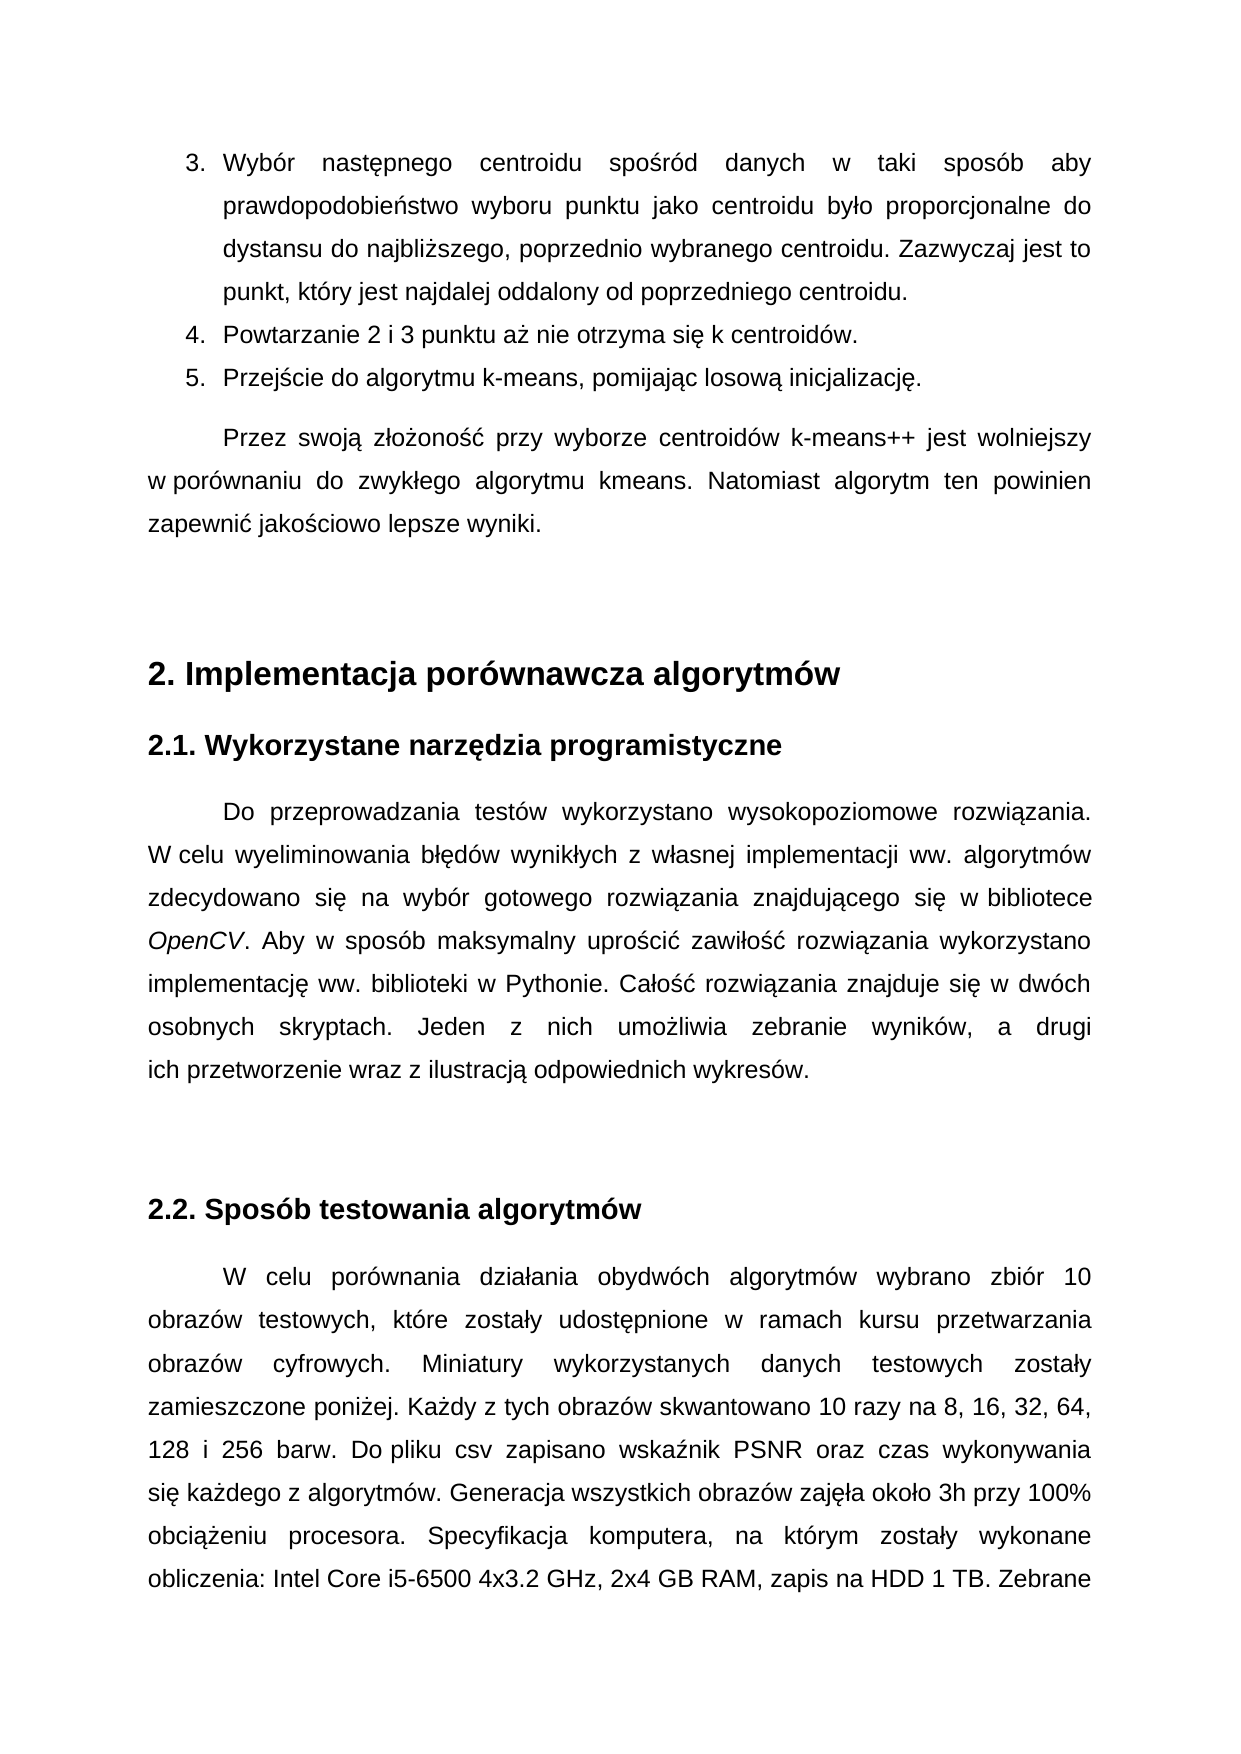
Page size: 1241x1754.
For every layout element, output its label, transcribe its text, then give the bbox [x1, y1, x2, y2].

subtitle Wykorzystane narzędzia programistyczne [148, 728, 1093, 762]
list Wybór następnego centroidu spośród danych w taki sposób aby prawdopodobieństwo wyboru punktu jako centroidu było proporcjonalne do dystansu do najbliższego, poprzednio wybranego centroidu. Zazwyczaj jest to punkt, który jest najdalej oddalony od poprzedniego centroidu. [185, 148, 1093, 306]
text Przez swoją złożoność przy wyborze centroidów k-means++ jest wolniejszy w porównaniu do zwykłego algorytmu kmeans. Natomiast algorytm ten powinien zapewnić jakościowo lepsze wyniki. [148, 423, 1093, 538]
subtitle Implementacja porównawcza algorytmów [148, 654, 1093, 692]
text W celu porównania działania obydwóch algorytmów wybrano zbiór 10 obrazów testowych, które zostały udostępnione w ramach kursu przetwarzania obrazów cyfrowych. Miniatury wykorzystanych danych testowych zostały zamieszczone poniżej. Każdy z tych obrazów skwantowano 10 razy na 8, 16, 32, 64, 128 i 256 barw. Do pliku csv zapisano wskaźnik PSNR oraz czas wykonywania się każdego z algorytmów. Generacja wszystkich obrazów zajęła około 3h przy 100% obciążeniu procesora. Specyfikacja komputera, na którym zostały wykonane obliczenia: Intel Core i5-6500 4x3.2 GHz, 2x4 GB RAM, zapis na HDD 1 TB. Zebrane [148, 1262, 1093, 1593]
list Powtarzanie 2 i 3 punktu aż nie otrzyma się k centroidów. [185, 320, 1093, 349]
subtitle Sposób testowania algorytmów [148, 1192, 1093, 1225]
list Przejście do algorytmu k-means, pomijając losową inicjalizację. [185, 363, 1093, 392]
text Do przeprowadzania testów wykorzystano wysokopoziomowe rozwiązania. W celu wyeliminowania błędów wynikłych z własnej implementacji ww. algorytmów zdecydowano się na wybór gotowego rozwiązania znajdującego się w bibliotece OpenCV. Aby w sposób maksymalny uprościć zawiłość rozwiązania wykorzystano implementację ww. biblioteki w Pythonie. Całość rozwiązania znajduje się w dwóch osobnych skryptach. Jeden z nich umożliwia zebranie wyników, a drugi ich przetworzenie wraz z ilustracją odpowiednich wykresów. [148, 797, 1093, 1084]
